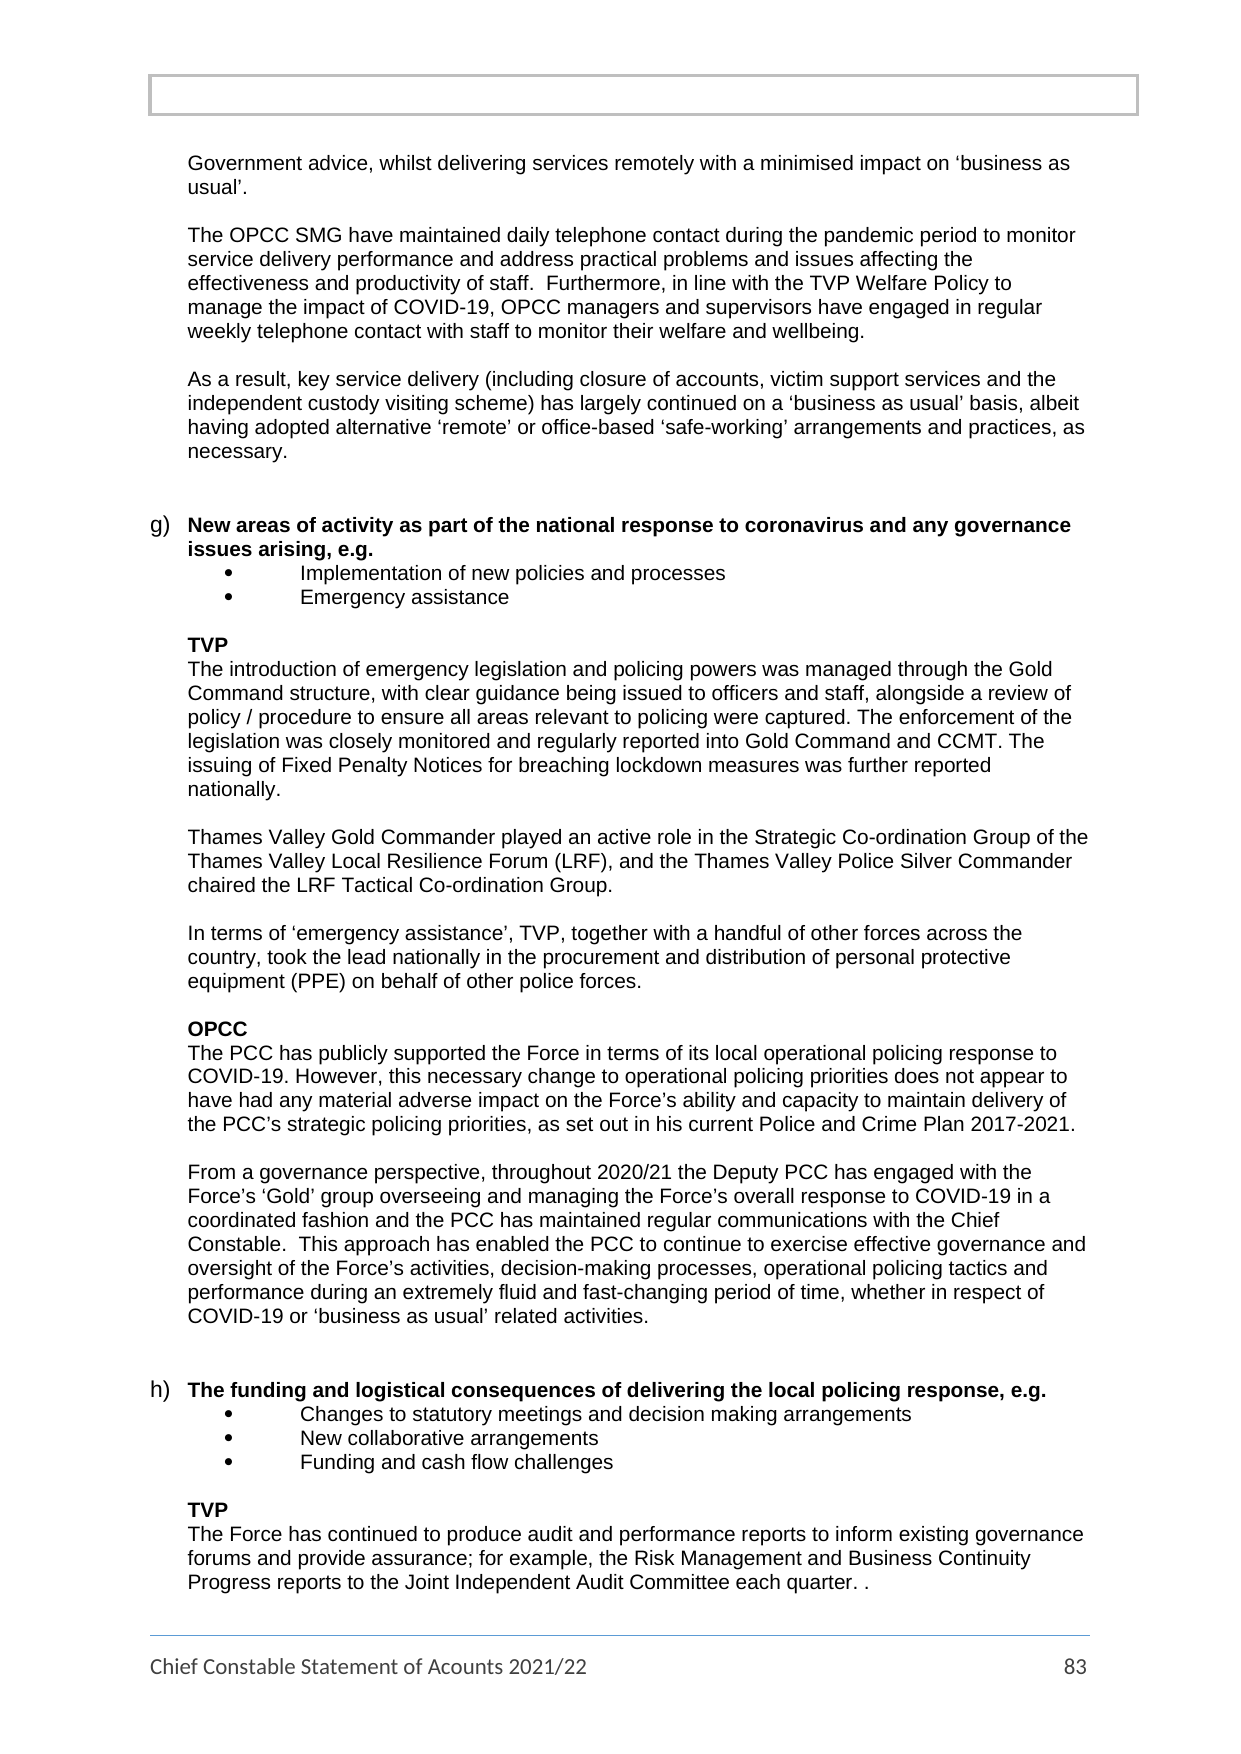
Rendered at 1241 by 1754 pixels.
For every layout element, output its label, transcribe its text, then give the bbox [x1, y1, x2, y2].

list Funding and cash flow challenges [225, 1450, 1090, 1474]
text The PCC has publicly supported the Force in terms of its local operational policing response to COVID-19. However, this necessary change to operational policing priorities does not appear to have had any material adverse impact on the Force’s ability and capacity to maintain delivery of the PCC’s strategic policing priorities, as set out in his current Police and Crime Plan 2017-2021. [187, 1040, 1090, 1136]
list Implementation of new policies and processes [225, 561, 1090, 585]
text As a result, key service delivery (including closure of accounts, victim support services and the independent custody visiting scheme) has largely continued on a ‘business as usual’ basis, albeit having adopted alternative ‘remote’ or office-based ‘safe-working’ arrangements and practices, as necessary. [187, 367, 1090, 463]
list The funding and logistical consequences of delivering the local policing response, e.g. [150, 1376, 1090, 1402]
list New collaborative arrangements [225, 1426, 1090, 1450]
text The OPCC SMG have maintained daily telephone contact during the pandemic period to monitor service delivery performance and address practical problems and issues affecting the effectiveness and productivity of staff. Furthermore, in line with the TVP Welfare Policy to manage the impact of COVID-19, OPCC managers and supervisors have engaged in regular weekly telephone contact with staff to monitor their welfare and wellbeing. [187, 223, 1090, 343]
list Emergency assistance [225, 585, 1090, 609]
text The introduction of emergency legislation and policing powers was managed through the Gold Command structure, with clear guidance being issued to officers and staff, alongside a review of policy / procedure to ensure all areas relevant to policing were captured. The enforcement of the legislation was closely monitored and regularly reported into Gold Command and CCMT. The issuing of Fixed Penalty Notices for breaching lockdown measures was further reported nationally. [187, 657, 1090, 801]
text TVP [187, 1498, 1090, 1522]
list Changes to statutory meetings and decision making arrangements [225, 1402, 1090, 1426]
text Thames Valley Gold Commander played an active role in the Strategic Co-ordination Group of the Thames Valley Local Resilience Forum (LRF), and the Thames Valley Police Silver Commander chaired the LRF Tactical Co-ordination Group. [187, 825, 1090, 897]
text Government advice, whilst delivering services remotely with a minimised impact on ‘business as usual’. [187, 151, 1090, 199]
list New areas of activity as part of the national response to coronavirus and any governance issues arising, e.g. [150, 511, 1090, 561]
text From a governance perspective, throughout 2020/21 the Deputy PCC has engaged with the Force’s ‘Gold’ group overseeing and managing the Force’s overall response to COVID-19 in a coordinated fashion and the PCC has maintained regular communications with the Chief Constable. This approach has enabled the PCC to continue to exercise effective governance and oversight of the Force’s activities, decision-making processes, operational policing tactics and performance during an extremely fluid and fast-changing period of time, whether in respect of COVID-19 or ‘business as usual’ related activities. [187, 1160, 1090, 1328]
text TVP [187, 633, 1090, 657]
text In terms of ‘emergency assistance’, TVP, together with a handful of other forces across the country, took the lead nationally in the procurement and distribution of personal protective equipment (PPE) on behalf of other police forces. [187, 921, 1090, 992]
text The Force has continued to produce audit and performance reports to inform existing governance forums and provide assurance; for example, the Risk Management and Business Continuity Progress reports to the Joint Independent Audit Committee each quarter. . [187, 1522, 1090, 1594]
text OPCC [187, 1016, 1090, 1040]
